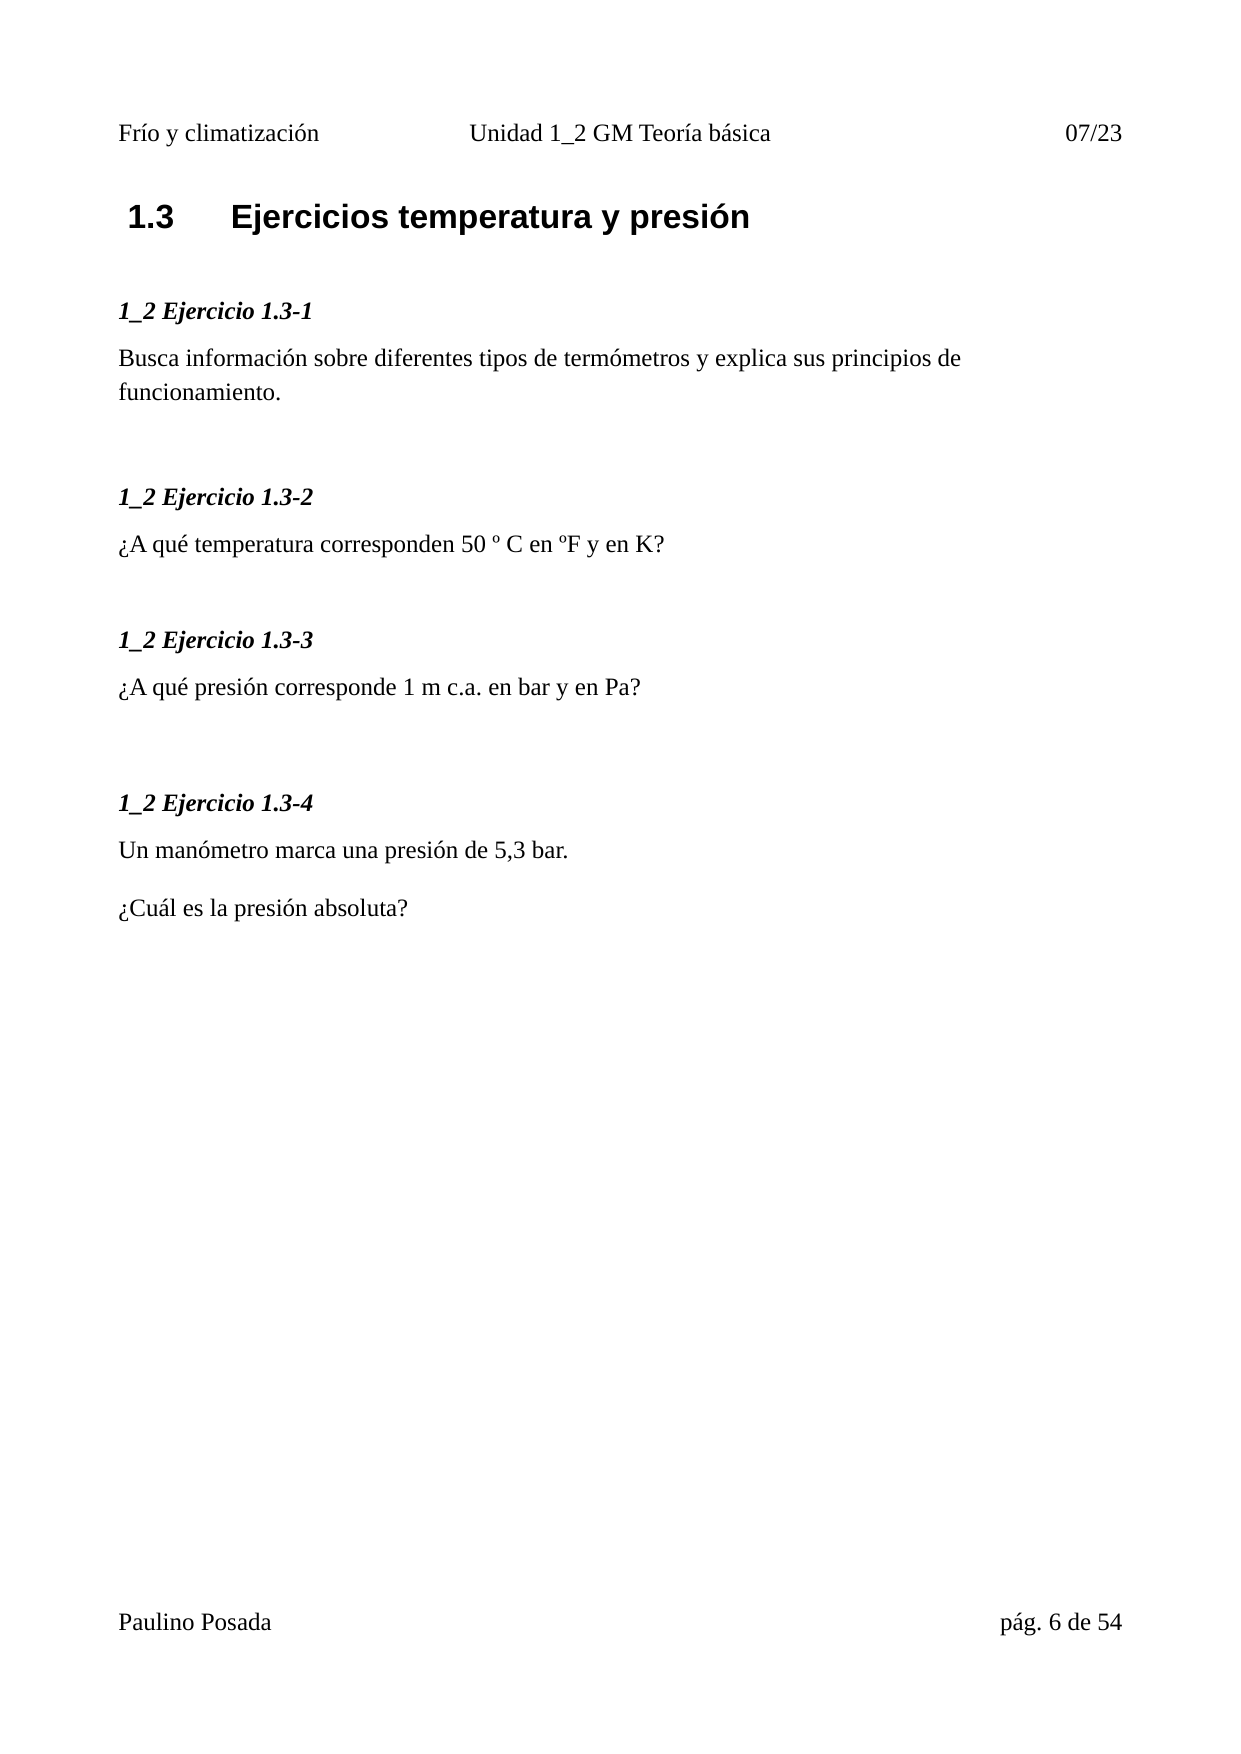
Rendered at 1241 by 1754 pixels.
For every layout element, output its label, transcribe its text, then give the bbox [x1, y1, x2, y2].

text ¿A qué temperatura corresponden 50 º C en ºF y en K? [118, 529, 1122, 558]
text ¿A qué presión corresponde 1 m c.a. en bar y en Pa? [118, 672, 1122, 701]
text 1_2 Ejercicio 1.3-1 [118, 296, 1122, 325]
text 1_2 Ejercicio 1.3-2 [118, 482, 1122, 511]
text Un manómetro marca una presión de 5,3 bar. [118, 835, 1122, 864]
subtitle Ejercicios temperatura y presión [118, 197, 1122, 236]
text 1_2 Ejercicio 1.3-3 [118, 625, 1122, 653]
text 1_2 Ejercicio 1.3-4 [118, 788, 1122, 816]
text ¿Cuál es la presión absoluta? [118, 893, 1122, 922]
text Busca información sobre diferentes tipos de termómetros y explica sus principios de funcionamiento. [118, 343, 1122, 405]
